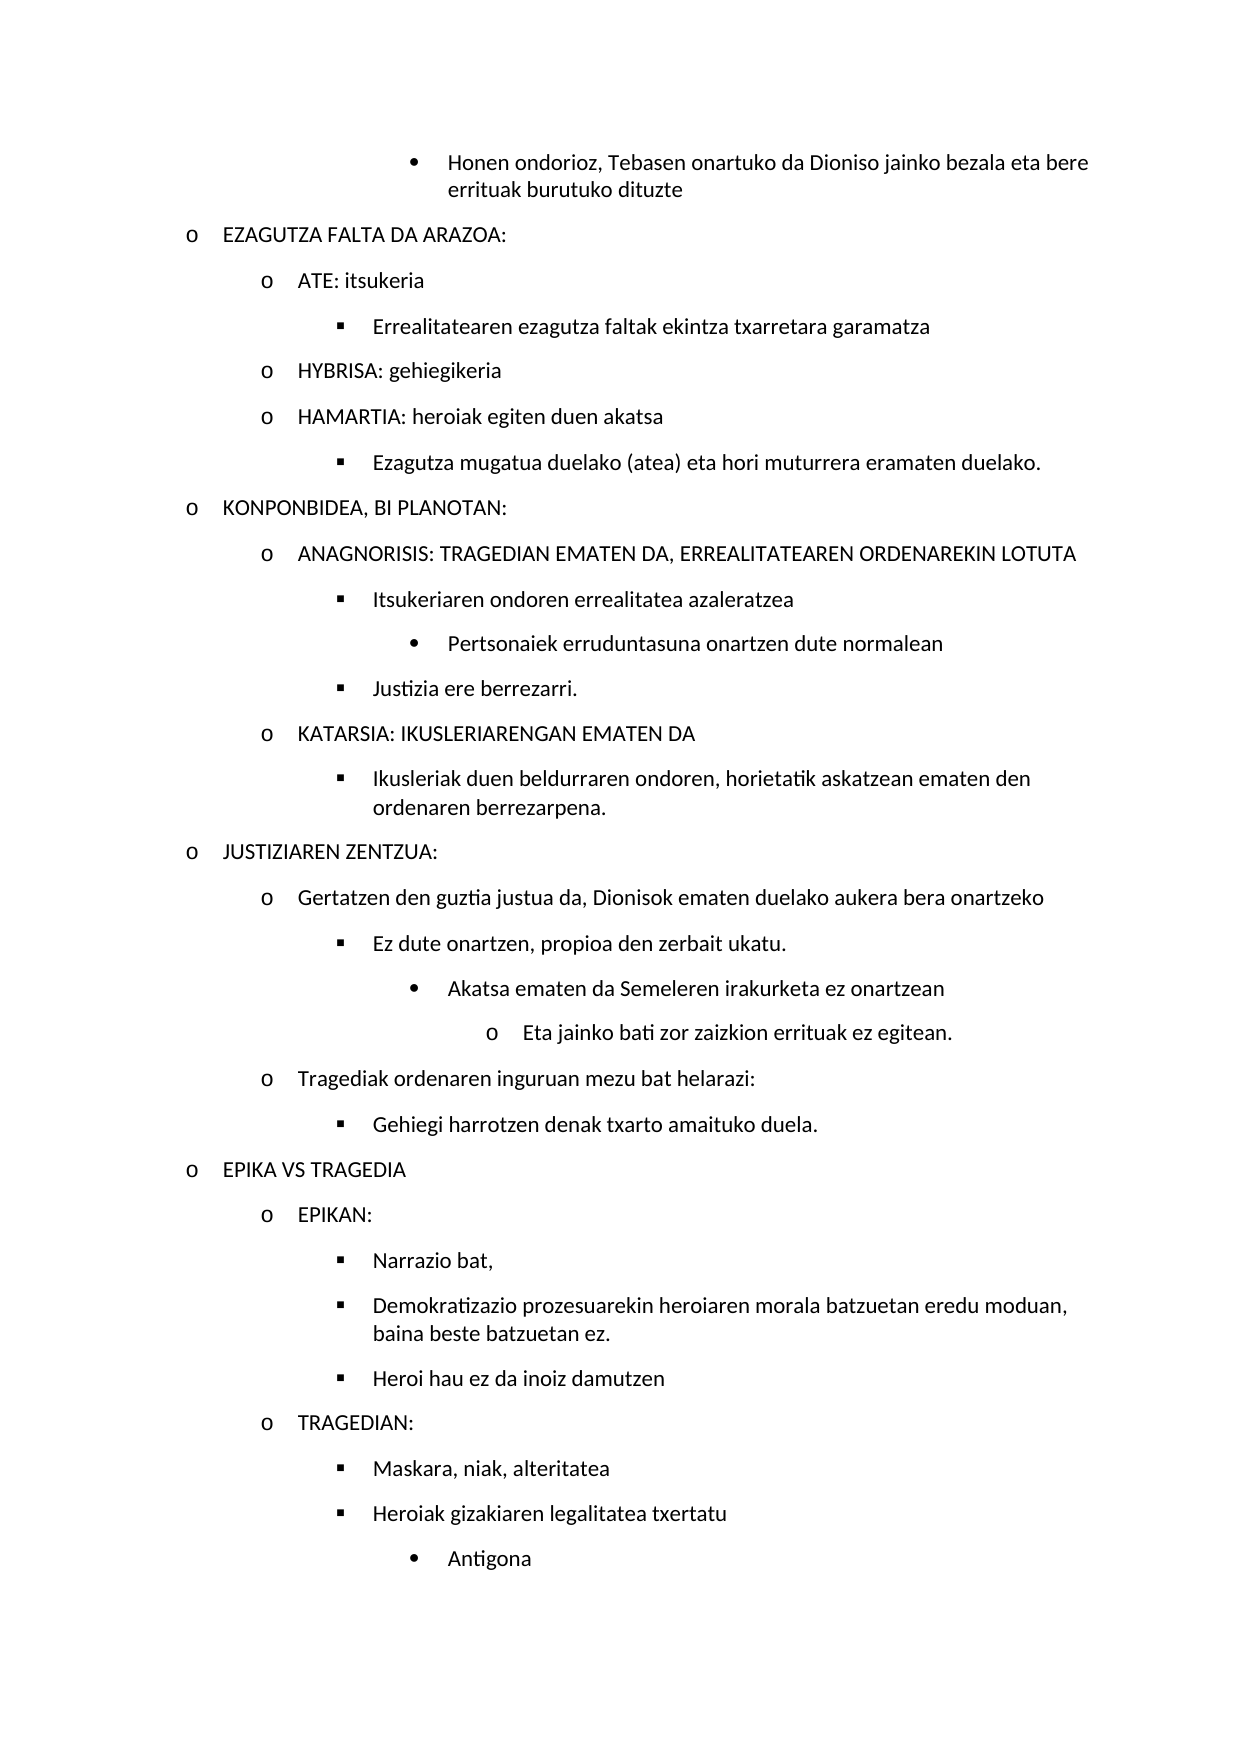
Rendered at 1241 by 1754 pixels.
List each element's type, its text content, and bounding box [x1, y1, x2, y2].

list Justizia ere berrezarri. [335, 674, 1093, 702]
list Tragediak ordenaren inguruan mezu bat helarazi: [260, 1064, 1093, 1093]
list Antigona [410, 1544, 1093, 1572]
list Gertatzen den guztia justua da, Dionisok ematen duelako aukera bera onartzeko [260, 883, 1093, 912]
list Heroi hau ez da inoiz damutzen [335, 1364, 1093, 1392]
list EPIKA VS TRAGEDIA [185, 1155, 1093, 1184]
list Itsukeriaren ondoren errealitatea azaleratzea [335, 585, 1093, 613]
list HAMARTIA: heroiak egiten duen akatsa [260, 402, 1093, 432]
list Ezagutza mugatua duelako (atea) eta hori muturrera eramaten duelako. [335, 448, 1093, 476]
list Ikusleriak duen beldurraren ondoren, horietatik askatzean ematen den ordenaren berrezarpena. [335, 764, 1093, 821]
list TRAGEDIAN: [260, 1408, 1093, 1438]
list Akatsa ematen da Semeleren irakurketa ez onartzean [410, 974, 1093, 1002]
list JUSTIZIAREN ZENTZUA: [185, 837, 1093, 866]
list ATE: itsukeria [260, 266, 1093, 295]
list KATARSIA: IKUSLERIARENGAN EMATEN DA [260, 719, 1093, 748]
list Narrazio bat, [335, 1246, 1093, 1274]
list Ez dute onartzen, propioa den zerbait ukatu. [335, 929, 1093, 957]
list ANAGNORISIS: TRAGEDIAN EMATEN DA, ERREALITATEAREN ORDENAREKIN LOTUTA [260, 539, 1093, 568]
list HYBRISA: gehiegikeria [260, 357, 1093, 386]
list Eta jainko bati zor zaizkion errituak ez egitean. [485, 1018, 1093, 1047]
list Heroiak gizakiaren legalitatea txertatu [335, 1499, 1093, 1527]
list Honen ondorioz, Tebasen onartuko da Dioniso jainko bezala eta bere errituak burutuko dituzte [410, 148, 1093, 204]
list EZAGUTZA FALTA DA ARAZOA: [185, 220, 1093, 249]
list EPIKAN: [260, 1201, 1093, 1230]
list KONPONBIDEA, BI PLANOTAN: [185, 493, 1093, 522]
list Demokratizazio prozesuarekin heroiaren morala batzuetan eredu moduan, baina beste batzuetan ez. [335, 1291, 1093, 1347]
list Pertsonaiek erruduntasuna onartzen dute normalean [410, 629, 1093, 657]
list Gehiegi harrotzen denak txarto amaituko duela. [335, 1110, 1093, 1138]
list Errealitatearen ezagutza faltak ekintza txarretara garamatza [335, 312, 1093, 340]
list Maskara, niak, alteritatea [335, 1454, 1093, 1482]
